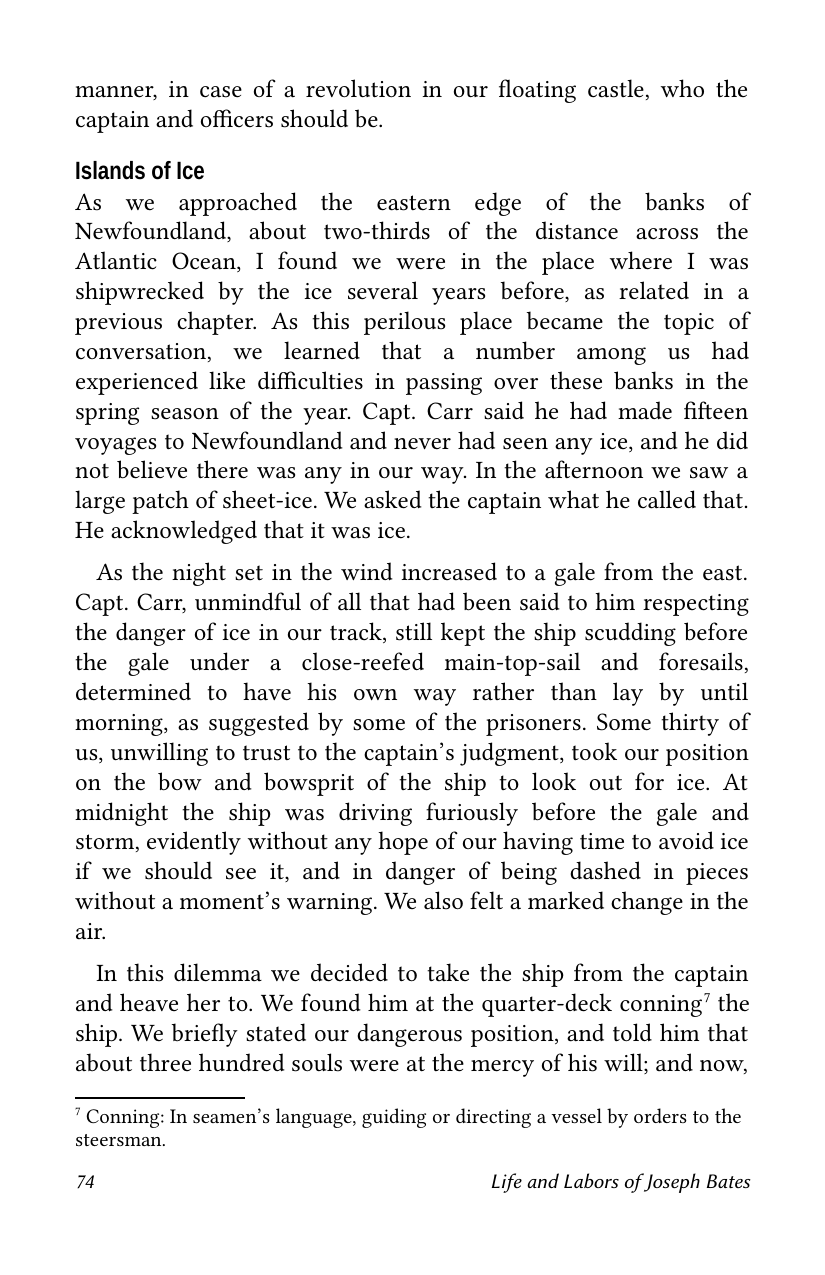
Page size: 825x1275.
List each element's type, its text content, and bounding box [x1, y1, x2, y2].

text Conning: In seamen’s language, guiding or directing a vessel by orders to the steersman. [75, 1104, 750, 1152]
text manner, in case of a revolution in our floating castle, who the captain and officers should be. [75, 75, 750, 133]
text In this dilemma we decided to take the ship from the captain and heave her to. We found him at the quarter-deck conning the ship. We briefly stated our dangerous position, and told him that about three hundred souls were at the mercy of his will; and now, [75, 959, 750, 1077]
text As we approached the eastern edge of the banks of Newfoundland, about two-thirds of the distance across the Atlantic Ocean, I found we were in the place where I was shipwrecked by the ice several years before, as related in a previous chapter. As this perilous place became the topic of conversation, we learned that a number among us had experienced like difficulties in passing over these banks in the spring season of the year. Capt. Carr said he had made fifteen voyages to Newfoundland and never had seen any ice, and he did not believe there was any in our way. In the afternoon we saw a large patch of sheet-ice. We asked the captain what he called that. He acknowledged that it was ice. [75, 187, 750, 545]
text As the night set in the wind increased to a gale from the east. Capt. Carr, unmindful of all that had been said to him respecting the danger of ice in our track, still kept the ship scudding before the gale under a close-reefed main-top-sail and foresails, determined to have his own way rather than lay by until morning, as suggested by some of the prisoners. Some thirty of us, unwilling to trust to the captain’s judgment, took our position on the bow and bowsprit of the ship to look out for ice. At midnight the ship was driving furiously before the gale and storm, evidently without any hope of our having time to avoid ice if we should see it, and in danger of being dashed in pieces without a moment’s warning. We also felt a marked change in the air. [75, 558, 750, 946]
subtitle Islands of Ice [75, 156, 750, 184]
